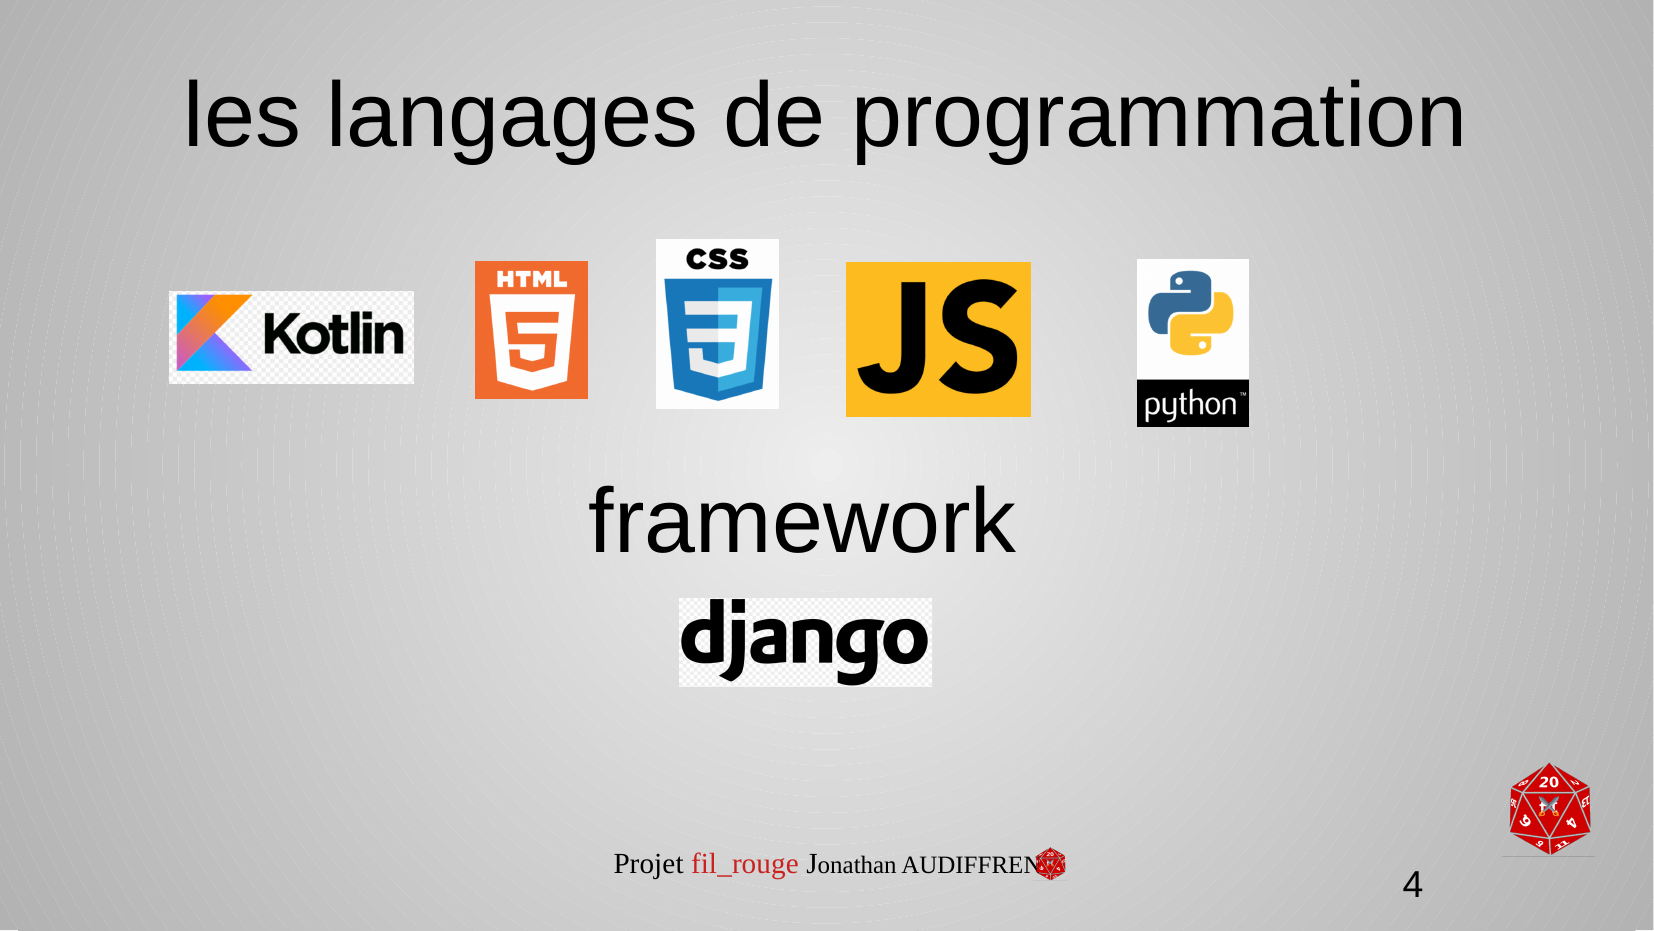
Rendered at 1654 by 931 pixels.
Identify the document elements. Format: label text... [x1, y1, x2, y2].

picture [1137, 259, 1249, 427]
picture [1502, 762, 1595, 857]
picture [656, 239, 779, 409]
picture [679, 598, 933, 687]
title les langages de programmation [82, 37, 1571, 193]
picture [846, 262, 1031, 417]
picture [475, 261, 588, 399]
picture [169, 291, 414, 384]
picture [1033, 847, 1067, 881]
title framework [59, 442, 1548, 599]
